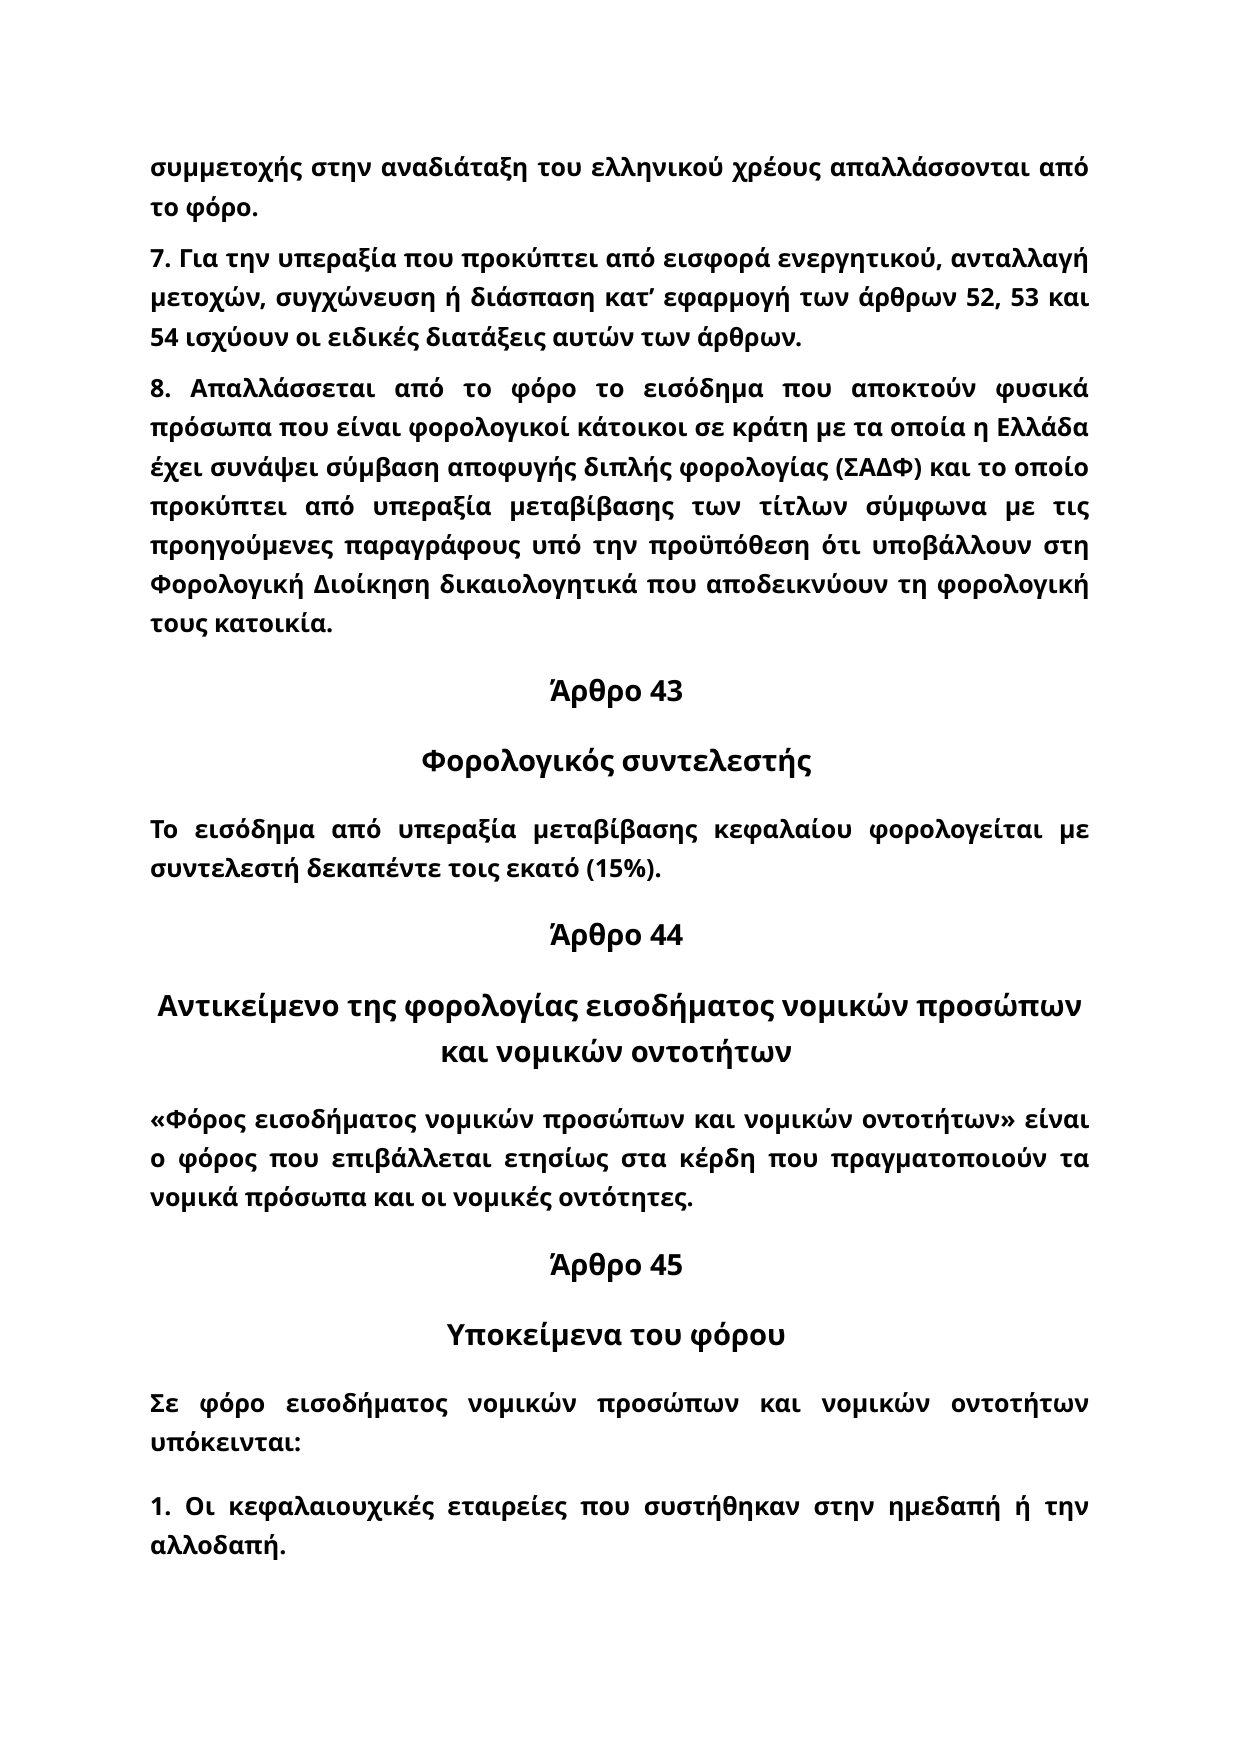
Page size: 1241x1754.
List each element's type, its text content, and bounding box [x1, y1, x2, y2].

subtitle Φορολογικός συντελεστής [150, 741, 1090, 780]
text 8. Απαλλάσσεται από το φόρο το εισόδημα που αποκτούν φυσικά πρόσωπα που είναι φορολογικοί κάτοικοι σε κράτη με τα οποία η Ελλάδα έχει συνάψει σύμβαση αποφυγής διπλής φορολογίας (ΣΑΔΦ) και το οποίο προκύπτει από υπεραξία μεταβίβασης των τίτλων σύμφωνα με τις προηγούμενες παραγράφους υπό την προϋπόθεση ότι υποβάλλουν στη Φορολογική Διοίκηση δικαιολογητικά που αποδεικνύουν τη φορολογική τους κατοικία. [150, 371, 1090, 640]
text Το εισόδημα από υπεραξία μεταβίβασης κεφαλαίου φορολογείται με συντελεστή δεκαπέντε τοις εκατό (15%). [150, 811, 1090, 884]
subtitle Υποκείμενα του φόρου [150, 1314, 1090, 1354]
subtitle Άρθρο 43 [150, 670, 1090, 710]
text 1. Οι κεφαλαιουχικές εταιρείες που συστήθηκαν στην ημεδαπή ή την αλλοδαπή. [150, 1488, 1090, 1562]
text Σε φόρο εισοδήματος νομικών προσώπων και νομικών οντοτήτων υπόκεινται: [150, 1385, 1090, 1458]
subtitle Άρθρο 45 [150, 1244, 1090, 1284]
text συμμετοχής στην αναδιάταξη του ελληνικού χρέους απαλλάσσονται από το φόρο. [150, 150, 1090, 223]
text «Φόρος εισοδήματος νομικών προσώπων και νομικών οντοτήτων» είναι ο φόρος που επιβάλλεται ετησίως στα κέρδη που πραγματοποιούν τα νομικά πρόσωπα και οι νομικές οντότητες. [150, 1101, 1090, 1214]
subtitle Άρθρο 44 [150, 914, 1090, 954]
text 7. Για την υπεραξία που προκύπτει από εισφορά ενεργητικού, ανταλλαγή μετοχών, συγχώνευση ή διάσπαση κατ’ εφαρμογή των άρθρων 52, 53 και 54 ισχύουν οι ειδικές διατάξεις αυτών των άρθρων. [150, 241, 1090, 353]
subtitle Αντικείμενο της φορολογίας εισοδήματος νομικών προσώπων και νομικών οντοτήτων [150, 985, 1090, 1071]
